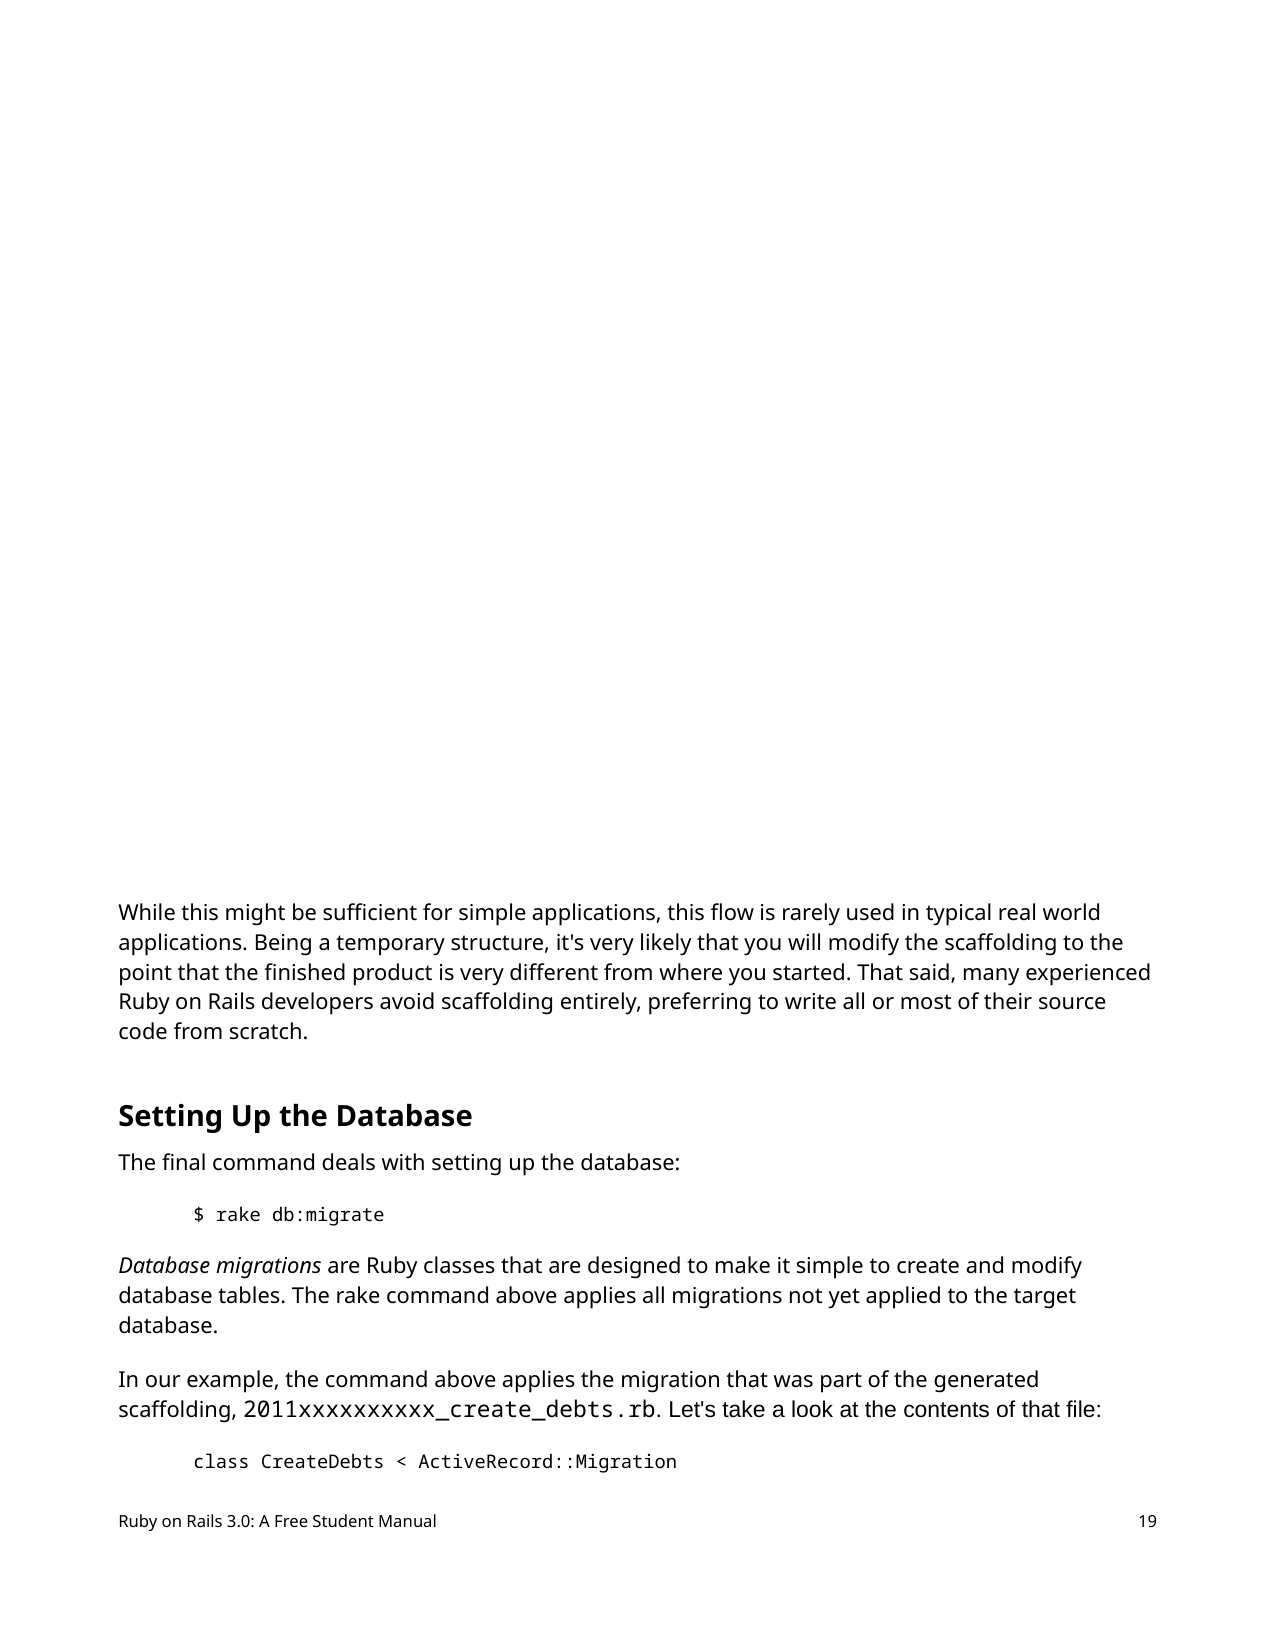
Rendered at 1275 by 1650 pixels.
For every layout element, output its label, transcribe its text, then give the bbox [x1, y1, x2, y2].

text $ rake db:migrate [193, 1201, 1157, 1226]
text class CreateDebts < ActiveRecord::Migration [193, 1449, 1157, 1474]
text In our example, the command above applies the migration that was part of the generated scaffolding, 2011xxxxxxxxxx_create_debts.rb. Let's take a look at the contents of that file: [118, 1364, 1157, 1425]
text While this might be sufficient for simple applications, this flow is rarely used in typical real world applications. Being a temporary structure, it's very likely that you will modify the scaffolding to the point that the finished product is very different from where you started. That said, many experienced Ruby on Rails developers avoid scaffolding entirely, preferring to write all or most of their source code from scratch. [118, 118, 1157, 1046]
subtitle Setting Up the Database [118, 1095, 1157, 1134]
text Database migrations are Ruby classes that are designed to make it simple to create and modify database tables. The rake command above applies all migrations not yet applied to the target database. [118, 1250, 1157, 1340]
text The final command deals with setting up the database: [118, 1147, 1157, 1177]
